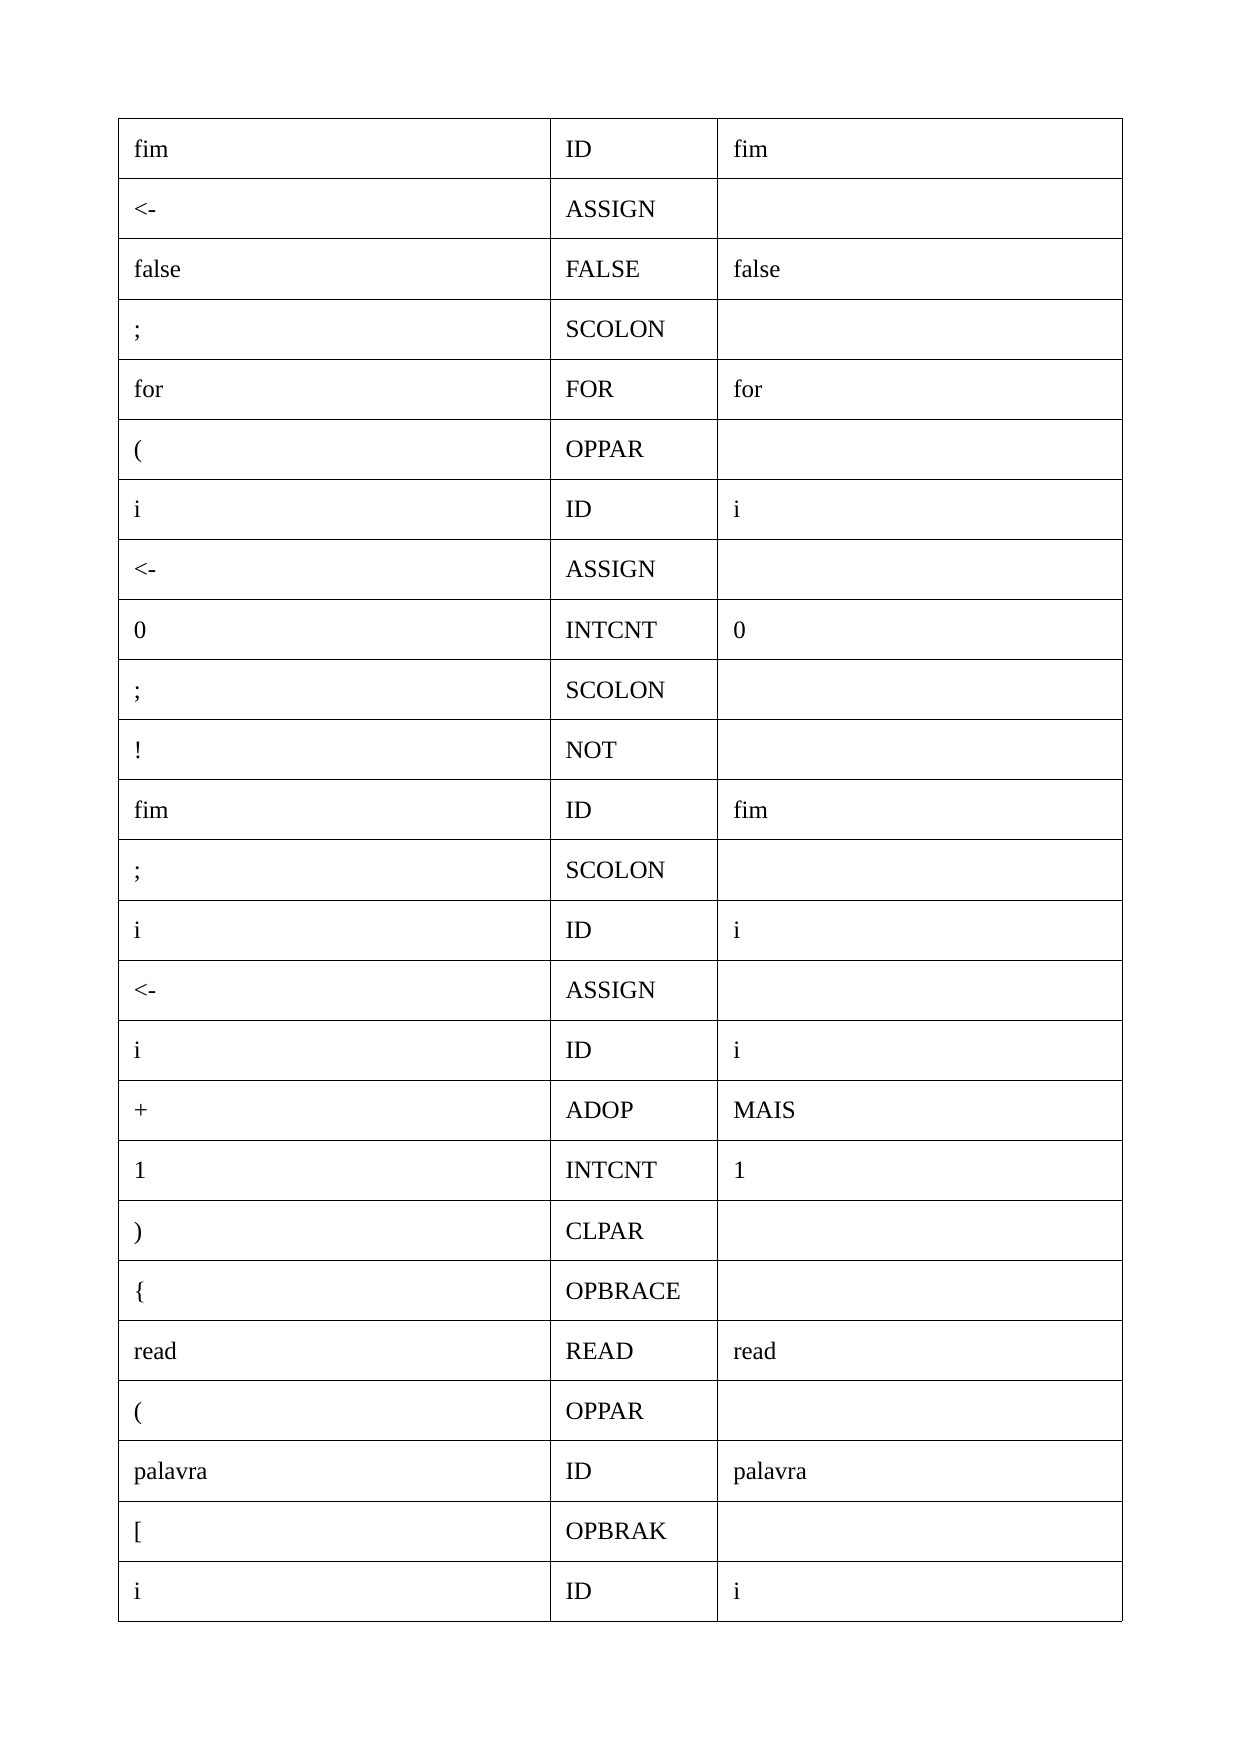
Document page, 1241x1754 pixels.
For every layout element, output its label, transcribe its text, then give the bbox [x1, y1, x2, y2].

table_cell 0 [119, 600, 550, 659]
table_cell fim [718, 119, 1122, 178]
table_cell [718, 179, 1122, 238]
table_cell ASSIGN [551, 961, 717, 1020]
table_cell [718, 300, 1122, 358]
table_cell ASSIGN [551, 540, 717, 599]
table_cell MAIS [718, 1081, 1122, 1140]
table_cell ID [551, 119, 717, 178]
table_cell palavra [119, 1441, 550, 1501]
table_cell INTCNT [551, 1141, 717, 1200]
table_cell [718, 961, 1122, 1020]
table_cell i [718, 901, 1122, 959]
table_cell OPPAR [551, 1381, 717, 1440]
table_cell fim [119, 780, 550, 839]
table_cell ( [119, 420, 550, 479]
table_cell ASSIGN [551, 179, 717, 238]
table_cell i [119, 901, 550, 959]
table_cell OPPAR [551, 420, 717, 479]
table_cell fim [119, 119, 550, 178]
table_cell ) [119, 1201, 550, 1260]
table_cell ! [119, 720, 550, 779]
table_cell 0 [718, 600, 1122, 659]
table_cell INTCNT [551, 600, 717, 659]
table_cell { [119, 1261, 550, 1320]
table_cell ( [119, 1381, 550, 1440]
table_cell ; [119, 300, 550, 358]
table_cell <- [119, 540, 550, 599]
table_cell CLPAR [551, 1201, 717, 1260]
table_cell for [119, 360, 550, 419]
table_cell [718, 1261, 1122, 1320]
table_cell + [119, 1081, 550, 1140]
table_cell OPBRACE [551, 1261, 717, 1320]
table_cell false [119, 239, 550, 298]
table_cell ID [551, 1441, 717, 1501]
table_cell ID [551, 1021, 717, 1080]
table_cell [718, 1201, 1122, 1260]
table_cell i [718, 1562, 1122, 1621]
table_cell [718, 420, 1122, 479]
table_cell ID [551, 1562, 717, 1621]
table_cell <- [119, 961, 550, 1020]
table_cell palavra [718, 1441, 1122, 1501]
table_cell [718, 540, 1122, 599]
table_cell FALSE [551, 239, 717, 298]
table_cell <- [119, 179, 550, 238]
table_cell SCOLON [551, 300, 717, 358]
table_cell i [119, 480, 550, 539]
table_cell fim [718, 780, 1122, 839]
table_cell for [718, 360, 1122, 419]
table_cell [718, 720, 1122, 779]
table_cell ID [551, 780, 717, 839]
table_cell [ [119, 1502, 550, 1561]
table_cell FOR [551, 360, 717, 419]
table_cell read [119, 1321, 550, 1380]
table_cell ; [119, 840, 550, 899]
table_cell [718, 1381, 1122, 1440]
table_cell ID [551, 901, 717, 959]
table_cell OPBRAK [551, 1502, 717, 1561]
table_cell 1 [718, 1141, 1122, 1200]
table_cell SCOLON [551, 660, 717, 719]
table_cell 1 [119, 1141, 550, 1200]
table_cell NOT [551, 720, 717, 779]
table_cell read [718, 1321, 1122, 1380]
table_cell i [119, 1021, 550, 1080]
table_cell SCOLON [551, 840, 717, 899]
table_cell [718, 660, 1122, 719]
table_cell false [718, 239, 1122, 298]
table_cell i [718, 480, 1122, 539]
table_cell [718, 1502, 1122, 1561]
table_cell READ [551, 1321, 717, 1380]
table_cell ID [551, 480, 717, 539]
table_cell ; [119, 660, 550, 719]
table_cell i [119, 1562, 550, 1621]
table_cell [718, 840, 1122, 899]
table_cell i [718, 1021, 1122, 1080]
table_cell ADOP [551, 1081, 717, 1140]
